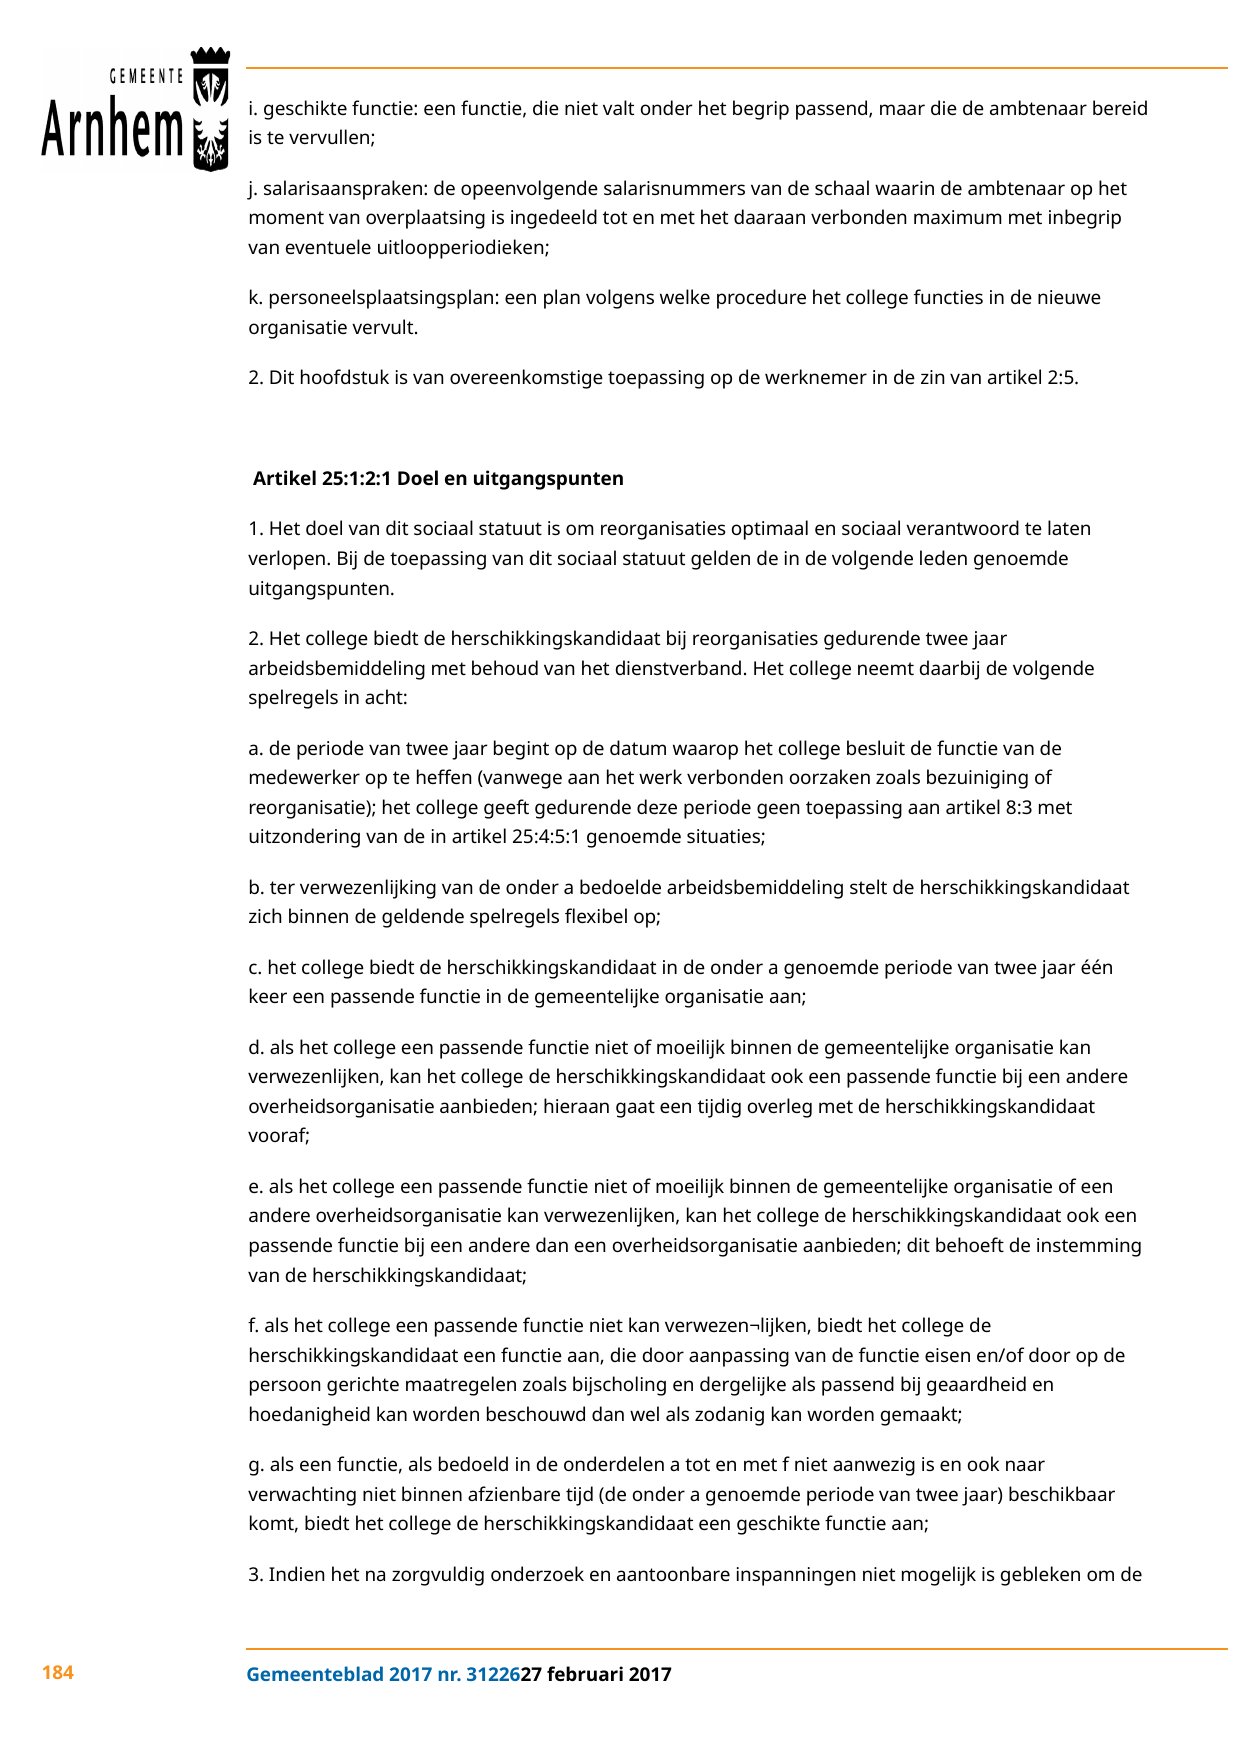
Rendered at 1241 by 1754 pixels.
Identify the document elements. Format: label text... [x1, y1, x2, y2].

text b. ter verwezenlijking van de onder a bedoelde arbeidsbemiddeling stelt de herschikkingskandidaat zich binnen de geldende spelregels flexibel op; [248, 874, 1152, 929]
text 1. Het doel van dit sociaal statuut is om reorganisaties optimaal en sociaal verantwoord te laten verlopen. Bij de toepassing van dit sociaal statuut gelden de in de volgende leden genoemde uitgangspunten. [248, 516, 1152, 601]
text c. het college biedt de herschikkingskandidaat in de onder a genoemde periode van twee jaar één keer een passende functie in de gemeentelijke organisatie aan; [248, 954, 1152, 1009]
text g. als een functie, als bedoeld in de onderdelen a tot en met f niet aanwezig is en ook naar verwachting niet binnen afzienbare tijd (de onder a genoemde periode van twee jaar) beschikbaar komt, biedt het college de herschikkingskandidaat een geschikte functie aan; [248, 1451, 1152, 1536]
text k. personeelsplaatsingsplan: een plan volgens welke procedure het college functies in de nieuwe organisatie vervult. [248, 284, 1152, 340]
picture [41, 47, 231, 172]
text d. als het college een passende functie niet of moeilijk binnen de gemeentelijke organisatie kan verwezenlijken, kan het college de herschikkingskandidaat ook een passende functie bij een andere overheidsorganisatie aanbieden; hieraan gaat een tijdig overleg met de herschikkingskandidaat vooraf; [248, 1034, 1152, 1148]
text f. als het college een passende functie niet kan verwezen¬lijken, biedt het college de herschikkingskandidaat een functie aan, die door aanpassing van de functie eisen en/of door op de persoon gerichte maatregelen zoals bijscholing en dergelijke als passend bij geaardheid en hoedanigheid kan worden beschouwd dan wel als zodanig kan worden gemaakt; [248, 1312, 1152, 1427]
text 3. Indien het na zorgvuldig onderzoek en aantoonbare inspanningen niet mogelijk is gebleken om de [248, 1561, 1152, 1587]
text e. als het college een passende functie niet of moeilijk binnen de gemeentelijke organisatie of een andere overheidsorganisatie kan verwezenlijken, kan het college de herschikkingskandidaat ook een passende functie bij een andere dan een overheidsorganisatie aanbieden; dit behoeft de instemming van de herschikkingskandidaat; [248, 1173, 1152, 1288]
text i. geschikte functie: een functie, die niet valt onder het begrip passend, maar die de ambtenaar bereid is te vervullen; [248, 95, 1152, 150]
text a. de periode van twee jaar begint op de datum waarop het college besluit de functie van de medewerker op te heffen (vanwege aan het werk verbonden oorzaken zoals bezuiniging of reorganisatie); het college geeft gedurende deze periode geen toepassing aan artikel 8:3 met uitzondering van de in artikel 25:4:5:1 genoemde situaties; [248, 735, 1152, 849]
text Artikel 25:1:2:1 Doel en uitgangspunten [248, 465, 1152, 491]
text j. salarisaanspraken: de opeenvolgende salarisnummers van de schaal waarin de ambtenaar op het moment van overplaatsing is ingedeeld tot en met het daaraan verbonden maximum met inbegrip van eventuele uitloopperiodieken; [248, 175, 1152, 260]
text 2. Dit hoofdstuk is van overeenkomstige toepassing op de werknemer in de zin van artikel 2:5. [248, 364, 1152, 390]
text 2. Het college biedt de herschikkingskandidaat bij reorganisaties gedurende twee jaar arbeidsbemiddeling met behoud van het dienstverband. Het college neemt daarbij de volgende spelregels in acht: [248, 625, 1152, 710]
